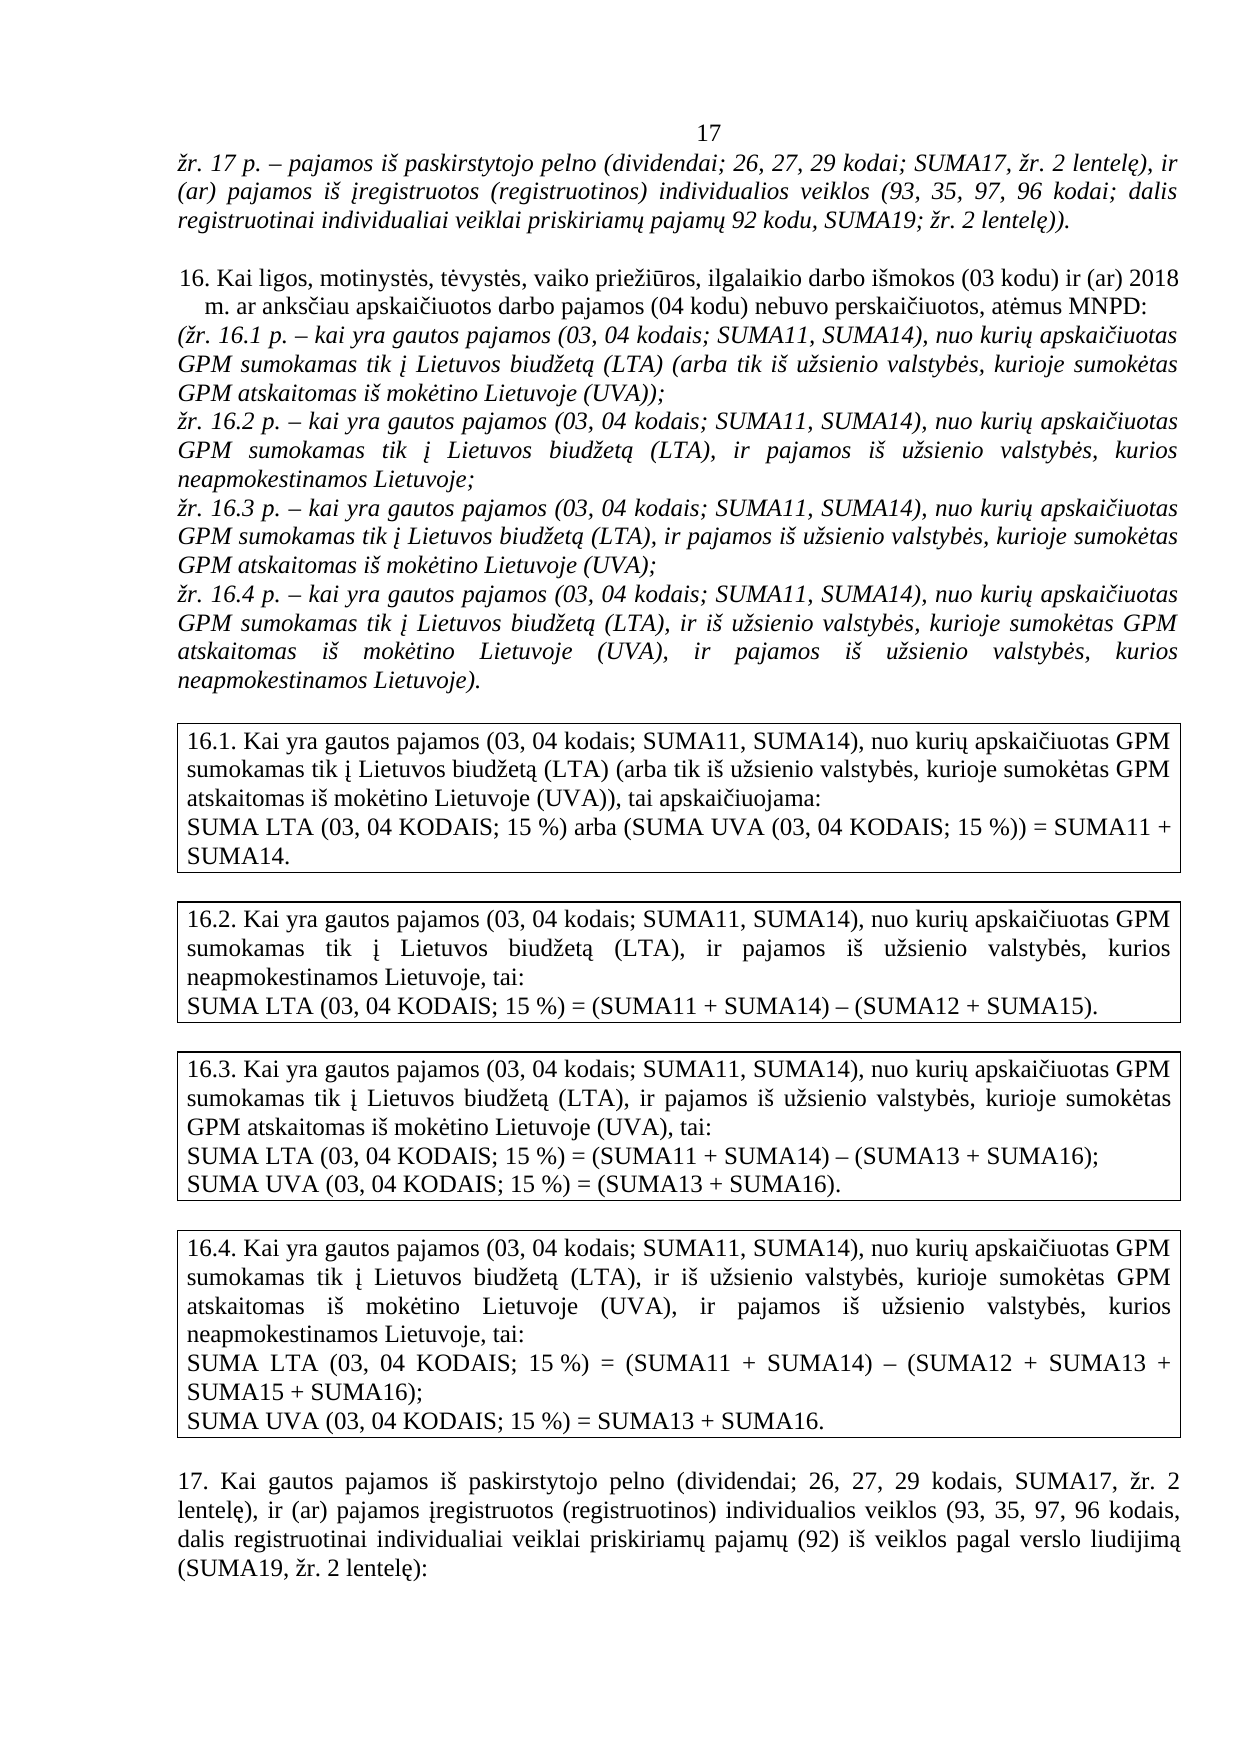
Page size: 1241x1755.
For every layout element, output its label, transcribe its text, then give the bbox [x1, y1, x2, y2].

text 17. Kai gautos pajamos iš paskirstytojo pelno (dividendai; 26, 27, 29 kodais, SUMA17, žr. 2 lentelę), ir (ar) pajamos įregistruotos (registruotinos) individualios veiklos (93, 35, 97, 96 kodais, dalis registruotinai individualiai veiklai priskiriamų pajamų (92) iš veiklos pagal verslo liudijimą (SUMA19, žr. 2 lentelę): [177, 1466, 1181, 1581]
text 16.2. Kai yra gautos pajamos (03, 04 kodais; SUMA11, SUMA14), nuo kurių apskaičiuotas GPM sumokamas tik į Lietuvos biudžetą (LTA), ir pajamos iš užsienio valstybės, kurios neapmokestinamos Lietuvoje, tai: [178, 903, 1180, 988]
text SUMA UVA (03, 04 KODAIS; 15 %) = (SUMA13 + SUMA16). [178, 1166, 1180, 1200]
text žr. 16.4 p. – kai yra gautos pajamos (03, 04 kodais; SUMA11, SUMA14), nuo kurių apskaičiuotas GPM sumokamas tik į Lietuvos biudžetą (LTA), ir iš užsienio valstybės, kurioje sumokėtas GPM atskaitomas iš mokėtino Lietuvoje (UVA), ir pajamos iš užsienio valstybės, kurios neapmokestinamos Lietuvoje). [177, 579, 1181, 694]
text SUMA UVA (03, 04 KODAIS; 15 %) = SUMA13 + SUMA16. [178, 1403, 1180, 1437]
text 16.1. Kai yra gautos pajamos (03, 04 kodais; SUMA11, SUMA14), nuo kurių apskaičiuotas GPM sumokamas tik į Lietuvos biudžetą (LTA) (arba tik iš užsienio valstybės, kurioje sumokėtas GPM atskaitomas iš mokėtino Lietuvoje (UVA)), tai apskaičiuojama: [178, 724, 1180, 809]
text 16.4. Kai yra gautos pajamos (03, 04 kodais; SUMA11, SUMA14), nuo kurių apskaičiuotas GPM sumokamas tik į Lietuvos biudžetą (LTA), ir iš užsienio valstybės, kurioje sumokėtas GPM atskaitomas iš mokėtino Lietuvoje (UVA), ir pajamos iš užsienio valstybės, kurios neapmokestinamos Lietuvoje, tai: [178, 1231, 1180, 1345]
text žr. 17 p. – pajamos iš paskirstytojo pelno (dividendai; 26, 27, 29 kodai; SUMA17, žr. 2 lentelę), ir (ar) pajamos iš įregistruotos (registruotinos) individualios veiklos (93, 35, 97, 96 kodai; dalis registruotinai individualiai veiklai priskiriamų pajamų 92 kodu, SUMA19; žr. 2 lentelę)). [177, 148, 1181, 234]
text (žr. 16.1 p. – kai yra gautos pajamos (03, 04 kodais; SUMA11, SUMA14), nuo kurių apskaičiuotas GPM sumokamas tik į Lietuvos biudžetą (LTA) (arba tik iš užsienio valstybės, kurioje sumokėtas GPM atskaitomas iš mokėtino Lietuvoje (UVA)); [177, 320, 1181, 406]
text SUMA LTA (03, 04 KODAIS; 15 %) arba (SUMA UVA (03, 04 KODAIS; 15 %)) = SUMA11 + SUMA14. [178, 809, 1180, 872]
text žr. 16.2 p. – kai yra gautos pajamos (03, 04 kodais; SUMA11, SUMA14), nuo kurių apskaičiuotas GPM sumokamas tik į Lietuvos biudžetą (LTA), ir pajamos iš užsienio valstybės, kurios neapmokestinamos Lietuvoje; [177, 406, 1181, 493]
text SUMA LTA (03, 04 KODAIS; 15 %) = (SUMA11 + SUMA14) – (SUMA13 + SUMA16); [178, 1138, 1180, 1166]
text 16. Kai ligos, motinystės, tėvystės, vaiko priežiūros, ilgalaikio darbo išmokos (03 kodu) ir (ar) 2018 m. ar anksčiau apskaičiuotos darbo pajamos (04 kodu) nebuvo perskaičiuotos, atėmus MNPD: [177, 263, 1181, 320]
text žr. 16.3 p. – kai yra gautos pajamos (03, 04 kodais; SUMA11, SUMA14), nuo kurių apskaičiuotas GPM sumokamas tik į Lietuvos biudžetą (LTA), ir pajamos iš užsienio valstybės, kurioje sumokėtas GPM atskaitomas iš mokėtino Lietuvoje (UVA); [177, 493, 1181, 579]
text 16.3. Kai yra gautos pajamos (03, 04 kodais; SUMA11, SUMA14), nuo kurių apskaičiuotas GPM sumokamas tik į Lietuvos biudžetą (LTA), ir pajamos iš užsienio valstybės, kurioje sumokėtas GPM atskaitomas iš mokėtino Lietuvoje (UVA), tai: [178, 1053, 1180, 1138]
text SUMA LTA (03, 04 KODAIS; 15 %) = (SUMA11 + SUMA14) – (SUMA12 + SUMA13 + SUMA15 + SUMA16); [178, 1345, 1180, 1403]
text SUMA LTA (03, 04 KODAIS; 15 %) = (SUMA11 + SUMA14) – (SUMA12 + SUMA15). [178, 988, 1180, 1022]
